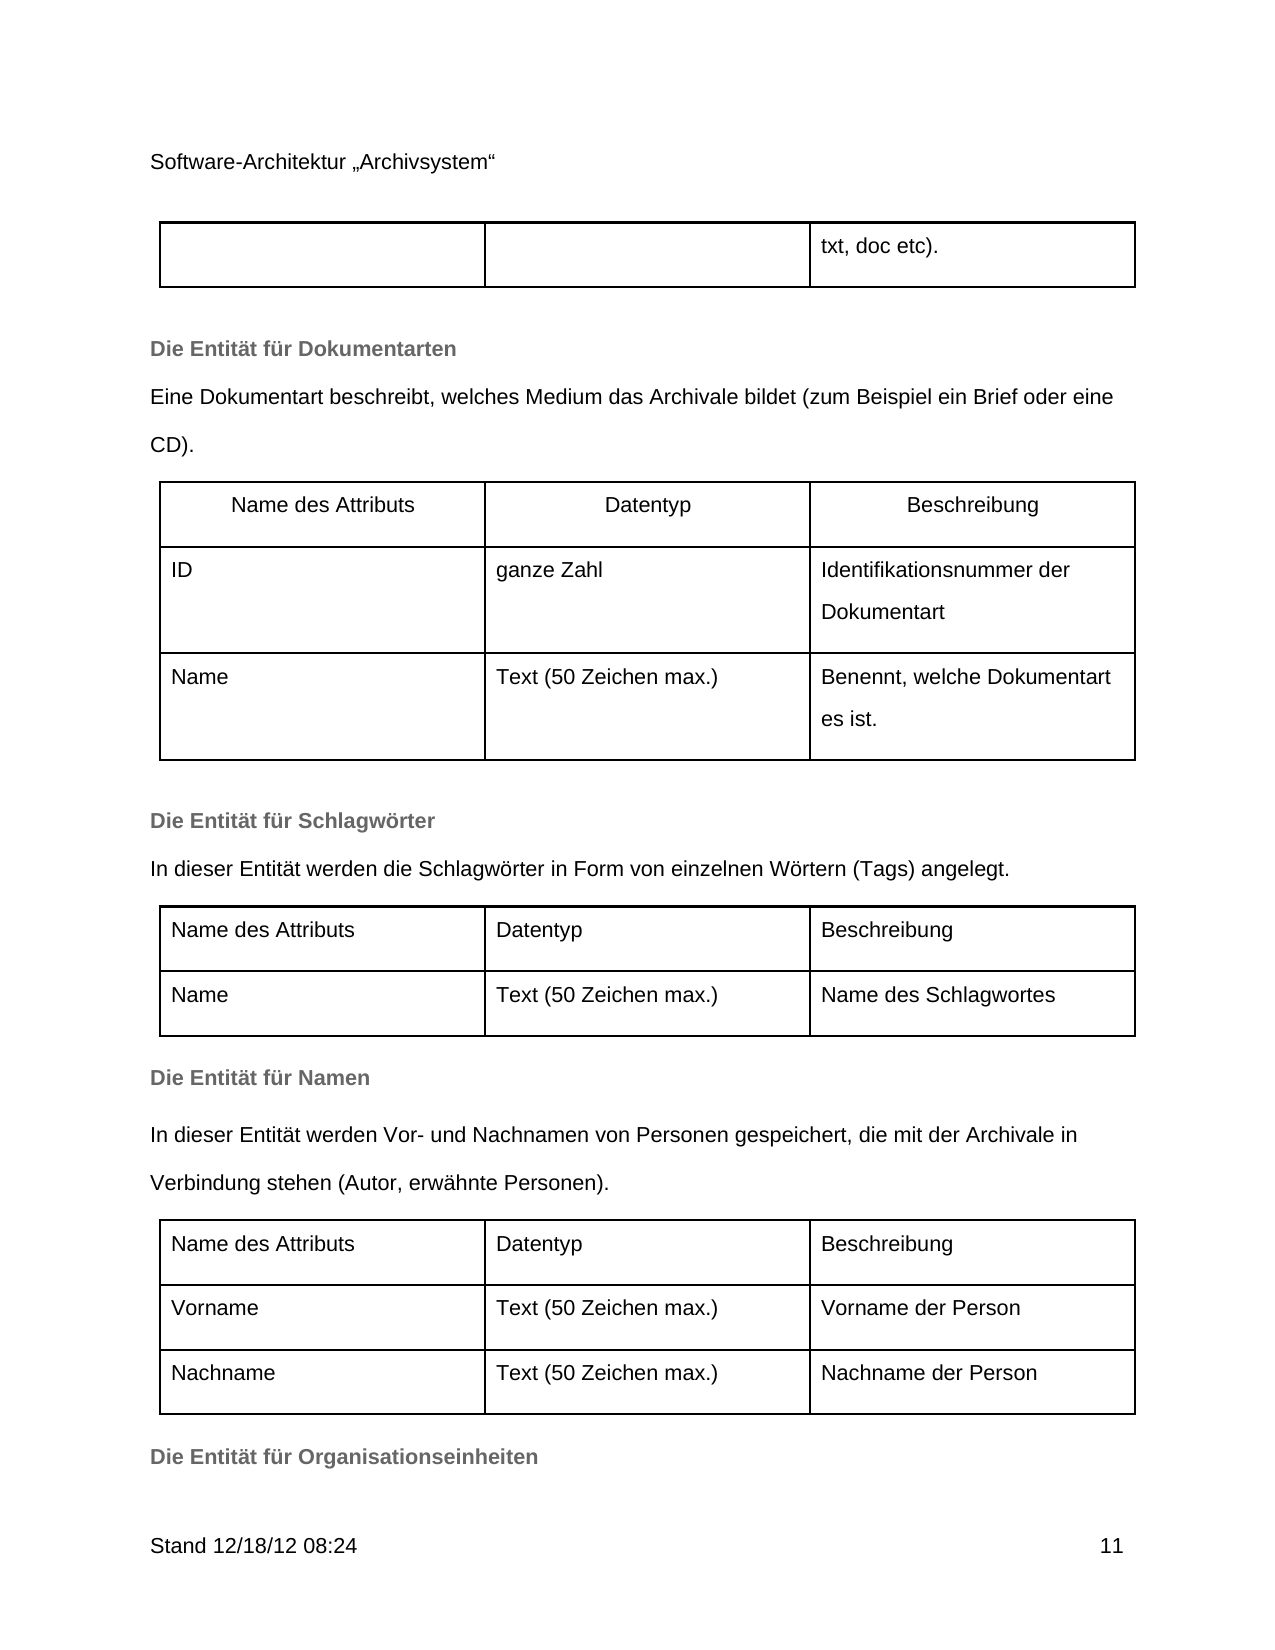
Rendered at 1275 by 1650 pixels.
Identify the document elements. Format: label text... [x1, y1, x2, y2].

table_cell Identifikationsnummer der Dokumentart [811, 548, 1134, 652]
table_cell [161, 224, 484, 286]
subtitle Die Entität für Namen [150, 1066, 1125, 1108]
table_cell Name [161, 972, 484, 1035]
table_header Beschreibung [811, 908, 1134, 970]
table_header Beschreibung [811, 483, 1134, 546]
table_cell Name [161, 654, 484, 759]
table_header Beschreibung [811, 1221, 1134, 1284]
table_header Datentyp [486, 483, 809, 546]
subtitle Die Entität für Schlagwörter [150, 809, 1125, 851]
table_cell Name des Schlagwortes [811, 972, 1134, 1035]
table_header Name des Attributs [161, 908, 484, 970]
subtitle Die Entität für Dokumentarten [150, 336, 1125, 378]
table_cell Nachname der Person [811, 1351, 1134, 1413]
table_cell ganze Zahl [486, 548, 809, 652]
table_cell Text (50 Zeichen max.) [486, 654, 809, 759]
subtitle Die Entität für Organisationseinheiten [150, 1444, 1125, 1486]
text In dieser Entität werden die Schlagwörter in Form von einzelnen Wörtern (Tags) angelegt. [150, 857, 1125, 899]
table_cell Text (50 Zeichen max.) [486, 1351, 809, 1413]
table_cell [486, 224, 809, 286]
table_header Datentyp [486, 1221, 809, 1284]
table_cell Vorname der Person [811, 1286, 1134, 1348]
table_cell Nachname [161, 1351, 484, 1413]
table_cell ID [161, 548, 484, 652]
table_cell Text (50 Zeichen max.) [486, 1286, 809, 1348]
table_cell txt, doc etc). [811, 224, 1134, 286]
table_header Name des Attributs [161, 1221, 484, 1284]
text Eine Dokumentart beschreibt, welches Medium das Archivale bildet (zum Beispiel ein Brief oder eine CD). [150, 384, 1125, 474]
table_header Name des Attributs [161, 483, 484, 546]
table_cell Benennt, welche Dokumentart es ist. [811, 654, 1134, 759]
table_cell Text (50 Zeichen max.) [486, 972, 809, 1035]
table_cell Vorname [161, 1286, 484, 1348]
table_header Datentyp [486, 908, 809, 970]
text In dieser Entität werden Vor- und Nachnamen von Personen gespeichert, die mit der Archivale in Verbindung stehen (Autor, erwähnte Personen). [150, 1123, 1125, 1213]
